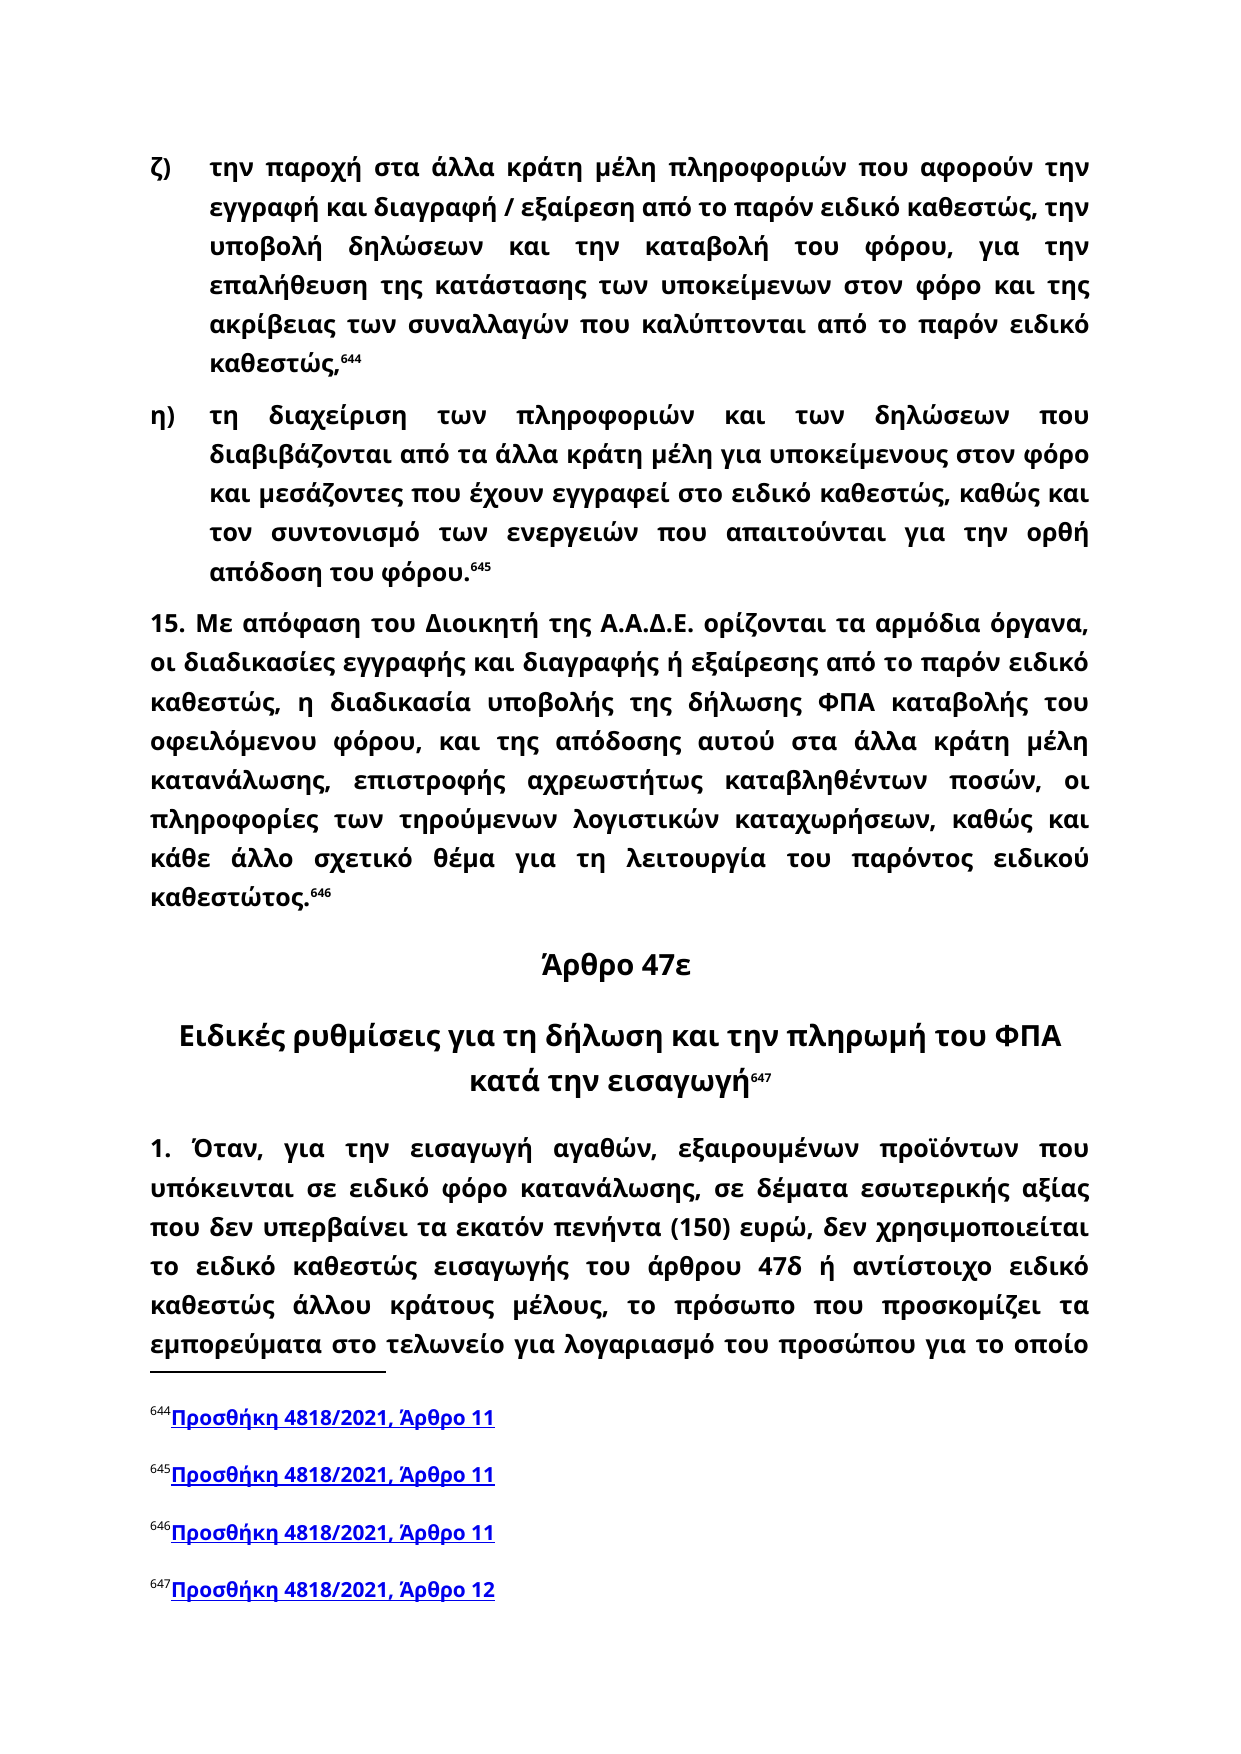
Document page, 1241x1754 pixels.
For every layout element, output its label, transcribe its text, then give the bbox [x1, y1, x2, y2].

text Προσθήκη 4818/2021, Άρθρο 11 [150, 1403, 1090, 1431]
subtitle Άρθρο 47ε [150, 944, 1090, 984]
text Προσθήκη 4818/2021, Άρθρο 11 [150, 1518, 1090, 1546]
subtitle Ειδικές ρυθμίσεις για τη δήλωση και την πληρωμή του ΦΠΑ κατά την εισαγωγή [150, 1015, 1090, 1100]
text Προσθήκη 4818/2021, Άρθρο 11 [150, 1460, 1090, 1489]
list η) τη διαχείριση των πληροφοριών και των δηλώσεων που διαβιβάζονται από τα άλλα κράτη μέλη για υποκείμενους στον φόρο και μεσάζοντες που έχουν εγγραφεί στο ειδικό καθεστώς, καθώς και τον συντονισμό των ενεργειών που απαιτούνται για την ορθή απόδοση του φόρου. [150, 397, 1090, 588]
text 15. Με απόφαση του Διοικητή της Α.Α.Δ.Ε. ορίζονται τα αρμόδια όργανα, οι διαδικασίες εγγραφής και διαγραφής ή εξαίρεσης από το παρόν ειδικό καθεστώς, η διαδικασία υποβολής της δήλωσης ΦΠΑ καταβολής του οφειλόμενου φόρου, και της απόδοσης αυτού στα άλλα κράτη μέλη κατανάλωσης, επιστροφής αχρεωστήτως καταβληθέντων ποσών, οι πληροφορίες των τηρούμενων λογιστικών καταχωρήσεων, καθώς και κάθε άλλο σχετικό θέμα για τη λειτουργία του παρόντος ειδικού καθεστώτος. [150, 606, 1090, 914]
text Προσθήκη 4818/2021, Άρθρο 12 [150, 1576, 1090, 1604]
list ζ) την παροχή στα άλλα κράτη μέλη πληροφοριών που αφορούν την εγγραφή και διαγραφή / εξαίρεση από το παρόν ειδικό καθεστώς, την υποβολή δηλώσεων και την καταβολή του φόρου, για την επαλήθευση της κατάστασης των υποκείμενων στον φόρο και της ακρίβειας των συναλλαγών που καλύπτονται από το παρόν ειδικό καθεστώς, [150, 150, 1090, 380]
text 1. Όταν, για την εισαγωγή αγαθών, εξαιρουμένων προϊόντων που υπόκεινται σε ειδικό φόρο κατανάλωσης, σε δέματα εσωτερικής αξίας που δεν υπερβαίνει τα εκατόν πενήντα (150) ευρώ, δεν χρησιμοποιείται το ειδικό καθεστώς εισαγωγής του άρθρου 47δ ή αντίστοιχο ειδικό καθεστώς άλλου κράτους μέλους, το πρόσωπο που προσκομίζει τα εμπορεύματα στο τελωνείο για λογαριασμό του προσώπου για το οποίο [150, 1131, 1090, 1361]
